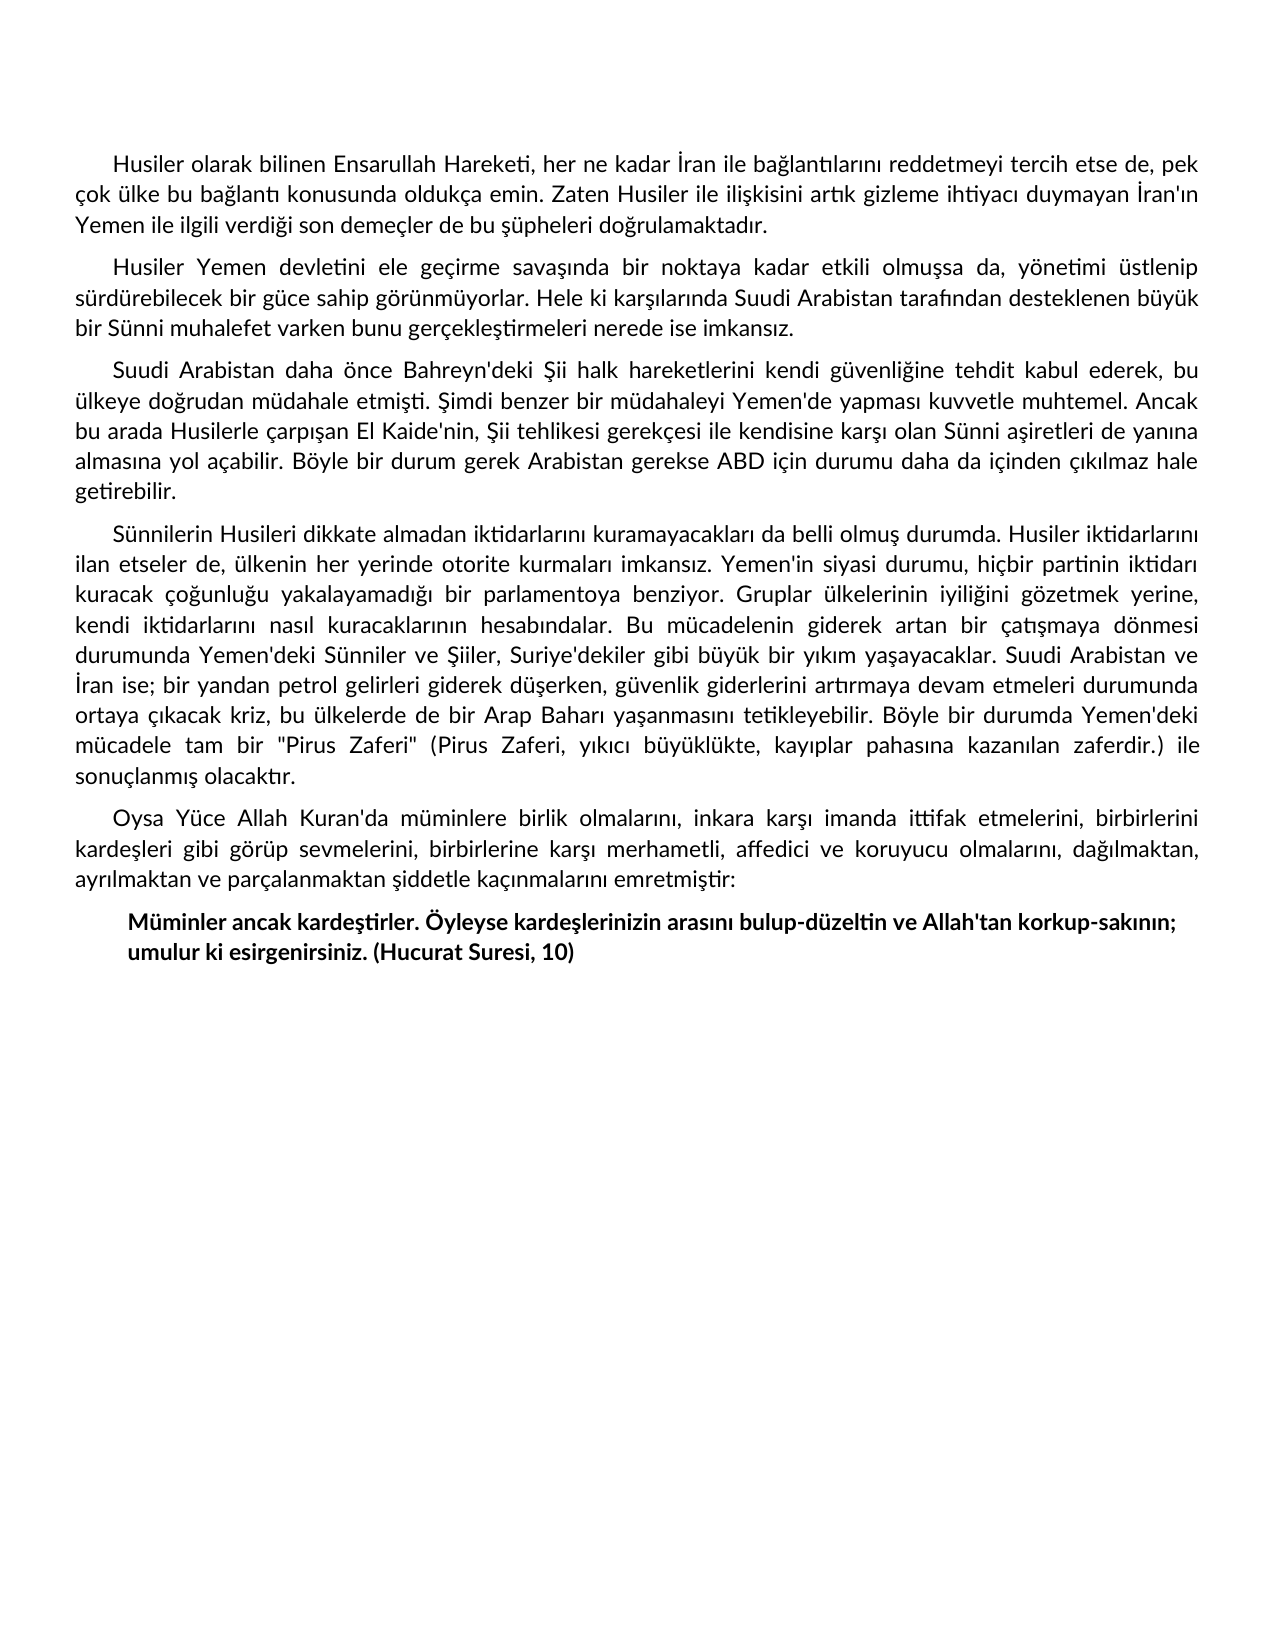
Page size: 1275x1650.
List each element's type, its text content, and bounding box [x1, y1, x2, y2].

text Husiler Yemen devletini ele geçirme savaşında bir noktaya kadar etkili olmuşsa da, yönetimi üstlenip sürdürebilecek bir güce sahip görünmüyorlar. Hele ki karşılarında Suudi Arabistan tarafından desteklenen büyük bir Sünni muhalefet varken bunu gerçekleştirmeleri nerede ise imkansız. [75, 253, 1200, 341]
text Suudi Arabistan daha önce Bahreyn'deki Şii halk hareketlerini kendi güvenliğine tehdit kabul ederek, bu ülkeye doğrudan müdahale etmişti. Şimdi benzer bir müdahaleyi Yemen'de yapması kuvvetle muhtemel. Ancak bu arada Husilerle çarpışan El Kaide'nin, Şii tehlikesi gerekçesi ile kendisine karşı olan Sünni aşiretleri de yanına almasına yol açabilir. Böyle bir durum gerek Arabistan gerekse ABD için durumu daha da içinden çıkılmaz hale getirebilir. [75, 356, 1200, 504]
text Oysa Yüce Allah Kuran'da müminlere birlik olmalarını, inkara karşı imanda ittifak etmelerini, birbirlerini kardeşleri gibi görüp sevmelerini, birbirlerine karşı merhametli, affedici ve koruyucu olmalarını, dağılmaktan, ayrılmaktan ve parçalanmaktan şiddetle kaçınmalarını emretmiştir: [75, 804, 1200, 892]
text Müminler ancak kardeştirler. Öyleyse kardeşlerinizin arasını bulup-düzeltin ve Allah'tan korkup-sakının; umulur ki esirgenirsiniz. (Hucurat Suresi, 10) [127, 907, 1177, 965]
text Sünnilerin Husileri dikkate almadan iktidarlarını kuramayacakları da belli olmuş durumda. Husiler iktidarlarını ilan etseler de, ülkenin her yerinde otorite kurmaları imkansız. Yemen'in siyasi durumu, hiçbir partinin iktidarı kuracak çoğunluğu yakalayamadığı bir parlamentoya benziyor. Gruplar ülkelerinin iyiliğini gözetmek yerine, kendi iktidarlarını nasıl kuracaklarının hesabındalar. Bu mücadelenin giderek artan bir çatışmaya dönmesi durumunda Yemen'deki Sünniler ve Şiiler, Suriye'dekiler gibi büyük bir yıkım yaşayacaklar. Suudi Arabistan ve İran ise; bir yandan petrol gelirleri giderek düşerken, güvenlik giderlerini artırmaya devam etmeleri durumunda ortaya çıkacak kriz, bu ülkelerde de bir Arap Baharı yaşanmasını tetikleyebilir. Böyle bir durumda Yemen'deki mücadele tam bir "Pirus Zaferi" (Pirus Zaferi, yıkıcı büyüklükte, kayıplar pahasına kazanılan zaferdir.) ile sonuçlanmış olacaktır. [75, 520, 1200, 789]
text Husiler olarak bilinen Ensarullah Hareketi, her ne kadar İran ile bağlantılarını reddetmeyi tercih etse de, pek çok ülke bu bağlantı konusunda oldukça emin. Zaten Husiler ile ilişkisini artık gizleme ihtiyacı duymayan İran'ın Yemen ile ilgili verdiği son demeçler de bu şüpheleri doğrulamaktadır. [75, 150, 1200, 238]
